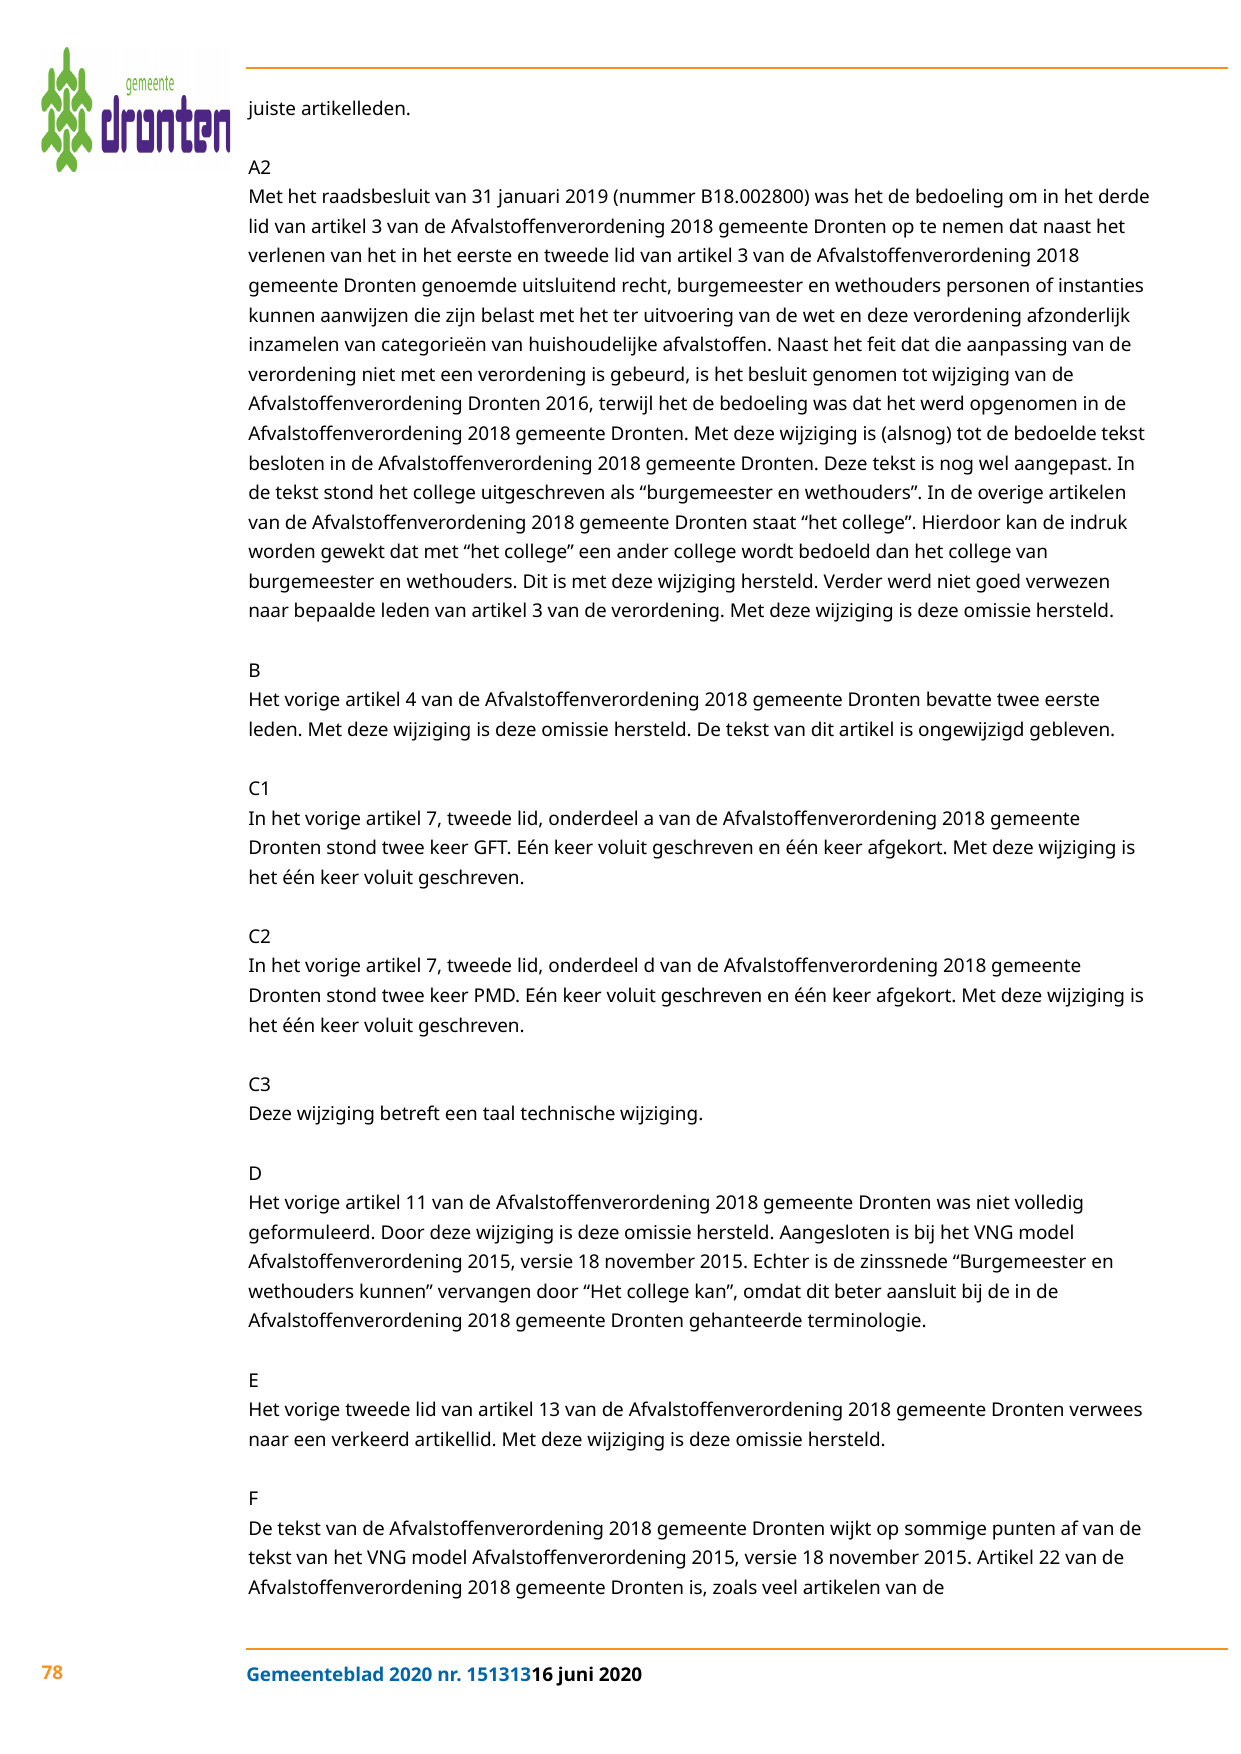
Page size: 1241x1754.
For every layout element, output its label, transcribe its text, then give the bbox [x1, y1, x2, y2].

text In het vorige artikel 7, tweede lid, onderdeel a van de Afvalstoffenverordening 2018 gemeente Dronten stond twee keer GFT. Eén keer voluit geschreven en één keer afgekort. Met deze wijziging is het één keer voluit geschreven. [248, 805, 1152, 890]
text Deze wijziging betreft een taal technische wijziging. [248, 1101, 1152, 1126]
text Het vorige artikel 11 van de Afvalstoffenverordening 2018 gemeente Dronten was niet volledig geformuleerd. Door deze wijziging is deze omissie hersteld. Aangesloten is bij het VNG model Afvalstoffenverordening 2015, versie 18 november 2015. Echter is de zinssnede “Burgemeester en wethouders kunnen” vervangen door “Het college kan”, omdat dit beter aansluit bij de in de Afvalstoffenverordening 2018 gemeente Dronten gehanteerde terminologie. [248, 1189, 1152, 1333]
text De tekst van de Afvalstoffenverordening 2018 gemeente Dronten wijkt op sommige punten af van de tekst van het VNG model Afvalstoffenverordening 2015, versie 18 november 2015. Artikel 22 van de Afvalstoffenverordening 2018 gemeente Dronten is, zoals veel artikelen van de [248, 1515, 1152, 1600]
text juiste artikelleden. [248, 95, 1152, 121]
text E [248, 1367, 1152, 1393]
picture [41, 47, 231, 172]
text Met het raadsbesluit van 31 januari 2019 (nummer B18.002800) was het de bedoeling om in het derde lid van artikel 3 van de Afvalstoffenverordening 2018 gemeente Dronten op te nemen dat naast het verlenen van het in het eerste en tweede lid van artikel 3 van de Afvalstoffenverordening 2018 gemeente Dronten genoemde uitsluitend recht, burgemeester en wethouders personen of instanties kunnen aanwijzen die zijn belast met het ter uitvoering van de wet en deze verordening afzonderlijk inzamelen van categorieën van huishoudelijke afvalstoffen. Naast het feit dat die aanpassing van de verordening niet met een verordening is gebeurd, is het besluit genomen tot wijziging van de Afvalstoffenverordening Dronten 2016, terwijl het de bedoeling was dat het werd opgenomen in de Afvalstoffenverordening 2018 gemeente Dronten. Met deze wijziging is (alsnog) tot de bedoelde tekst besloten in de Afvalstoffenverordening 2018 gemeente Dronten. Deze tekst is nog wel aangepast. In de tekst stond het college uitgeschreven als “burgemeester en wethouders”. In de overige artikelen van de Afvalstoffenverordening 2018 gemeente Dronten staat “het college”. Hierdoor kan de indruk worden gewekt dat met “het college” een ander college wordt bedoeld dan het college van burgemeester en wethouders. Dit is met deze wijziging hersteld. Verder werd niet goed verwezen naar bepaalde leden van artikel 3 van de verordening. Met deze wijziging is deze omissie hersteld. [248, 183, 1152, 623]
text F [248, 1485, 1152, 1511]
text D [248, 1160, 1152, 1186]
text C1 [248, 775, 1152, 801]
text A2 [248, 154, 1152, 180]
text Het vorige tweede lid van artikel 13 van de Afvalstoffenverordening 2018 gemeente Dronten verwees naar een verkeerd artikellid. Met deze wijziging is deze omissie hersteld. [248, 1396, 1152, 1452]
text C2 [248, 923, 1152, 949]
text In het vorige artikel 7, tweede lid, onderdeel d van de Afvalstoffenverordening 2018 gemeente Dronten stond twee keer PMD. Eén keer voluit geschreven en één keer afgekort. Met deze wijziging is het één keer voluit geschreven. [248, 953, 1152, 1038]
text B [248, 657, 1152, 683]
text C3 [248, 1071, 1152, 1097]
text Het vorige artikel 4 van de Afvalstoffenverordening 2018 gemeente Dronten bevatte twee eerste leden. Met deze wijziging is deze omissie hersteld. De tekst van dit artikel is ongewijzigd gebleven. [248, 686, 1152, 742]
